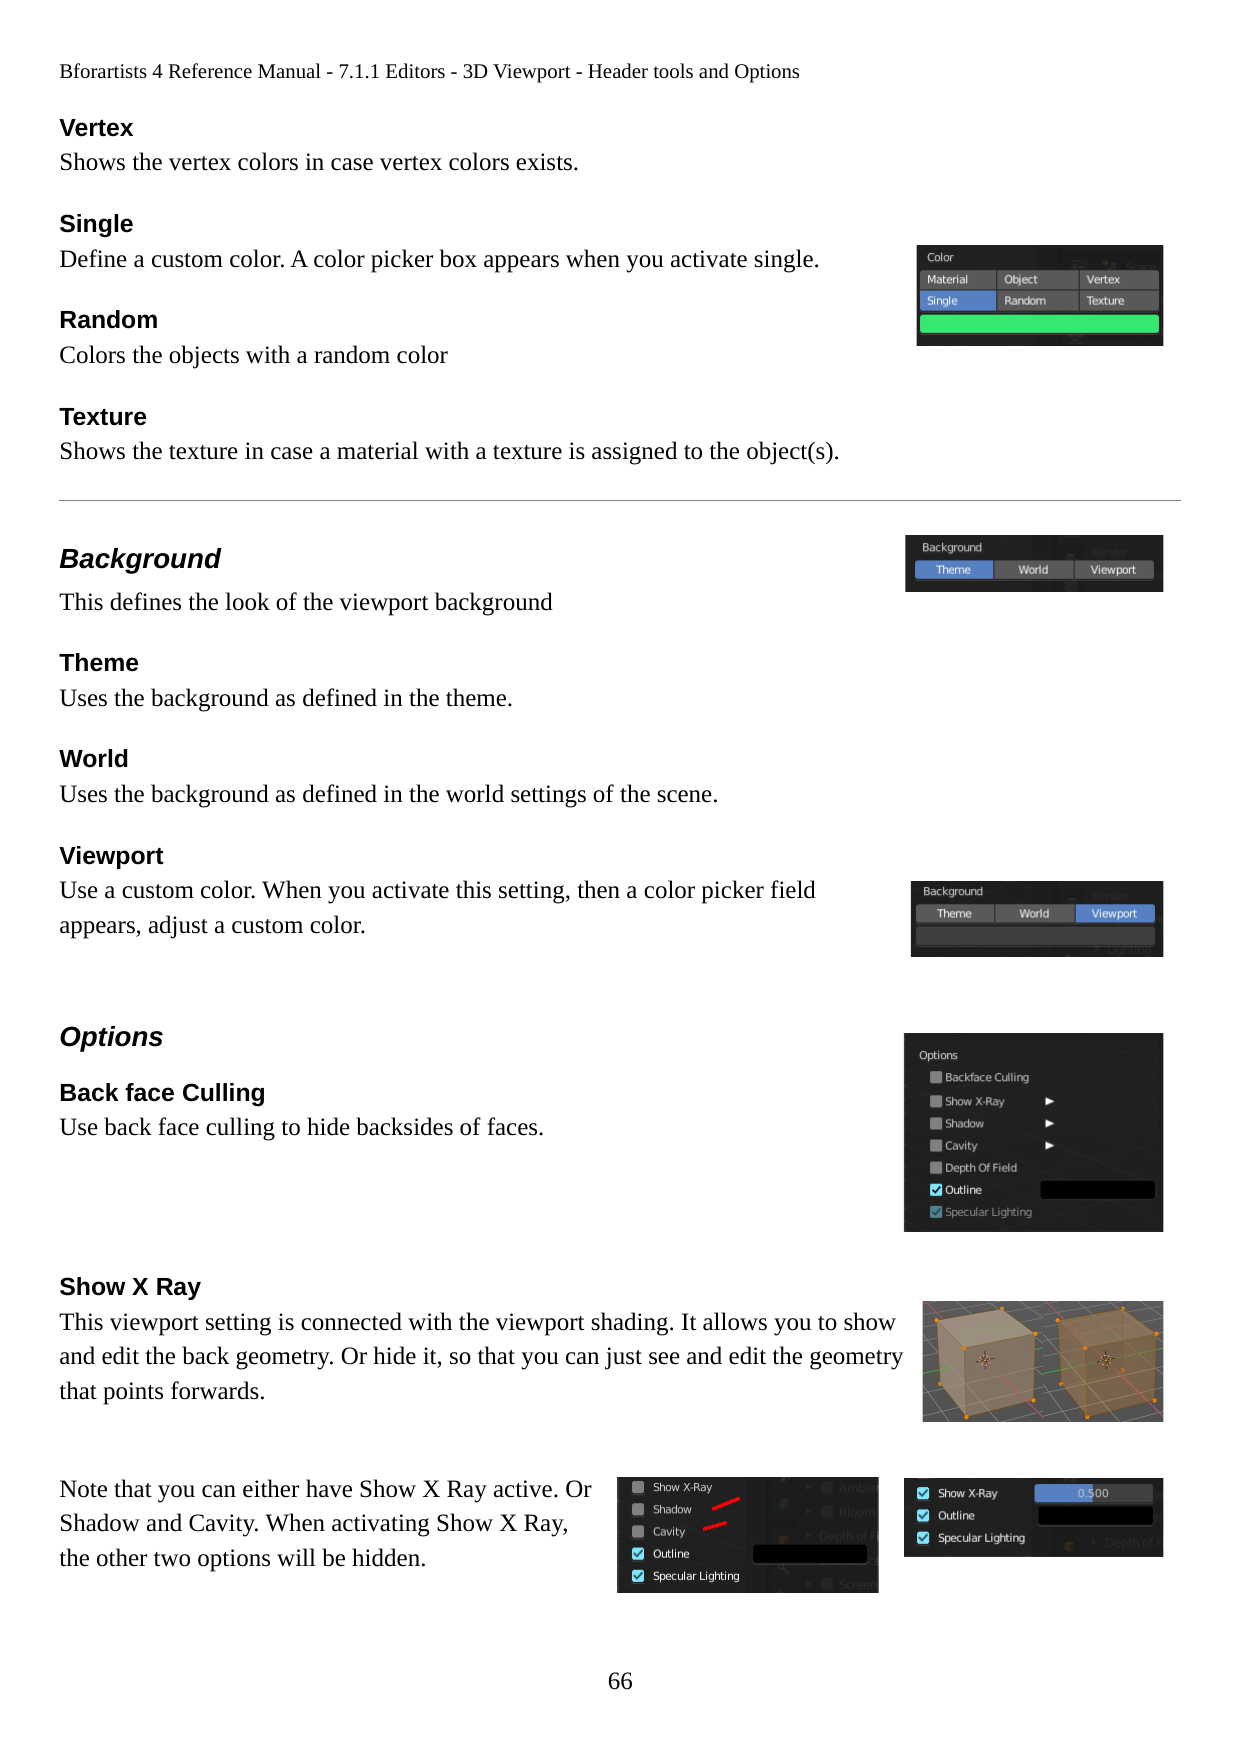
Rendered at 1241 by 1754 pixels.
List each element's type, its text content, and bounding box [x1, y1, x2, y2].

text Use back face culling to hide backsides of faces. [59, 1112, 903, 1141]
subtitle Vertex [59, 113, 1181, 141]
picture [922, 1301, 1164, 1422]
picture [904, 1478, 1164, 1557]
subtitle Single [59, 209, 1181, 237]
subtitle Background [59, 542, 905, 574]
subtitle Options [59, 1021, 1181, 1053]
subtitle [1164, 1078, 1181, 1106]
text Uses the background as defined in the theme. [59, 683, 1181, 712]
subtitle Theme [59, 648, 1181, 677]
text Note that you can either have Show X Ray active. Or Shadow and Cavity. When activating Show X Ray, the other two options will be hidden. [59, 1474, 1181, 1572]
text This defines the look of the viewport background [59, 587, 1181, 615]
text Uses the background as defined in the world settings of the scene. [59, 779, 1181, 808]
picture [910, 881, 1164, 957]
picture [617, 1477, 879, 1593]
picture [916, 245, 1164, 346]
subtitle Back face Culling [59, 1078, 903, 1106]
picture [903, 1033, 1164, 1232]
subtitle World [59, 744, 1181, 773]
subtitle [1164, 542, 1181, 574]
text Define a custom color. A color picker box appears when you activate single. [59, 244, 1181, 272]
text Use a custom color. When you activate this setting, then a color picker field appears, adjust a custom color. [59, 876, 1181, 939]
text This viewport setting is connected with the viewport shading. It allows you to show and edit the back geometry. Or hide it, so that you can just see and edit the geometry that points forwards. [59, 1307, 922, 1404]
text Shows the vertex colors in case vertex colors exists. [59, 147, 1181, 176]
subtitle Viewport [59, 841, 1181, 869]
picture [905, 535, 1164, 592]
subtitle Random [59, 305, 916, 334]
subtitle Texture [59, 402, 1181, 430]
subtitle [1164, 305, 1181, 334]
text Colors the objects with a random color [59, 340, 1181, 369]
text Shows the texture in case a material with a texture is assigned to the object(s). [59, 436, 1181, 465]
subtitle Show X Ray [59, 1272, 1181, 1301]
